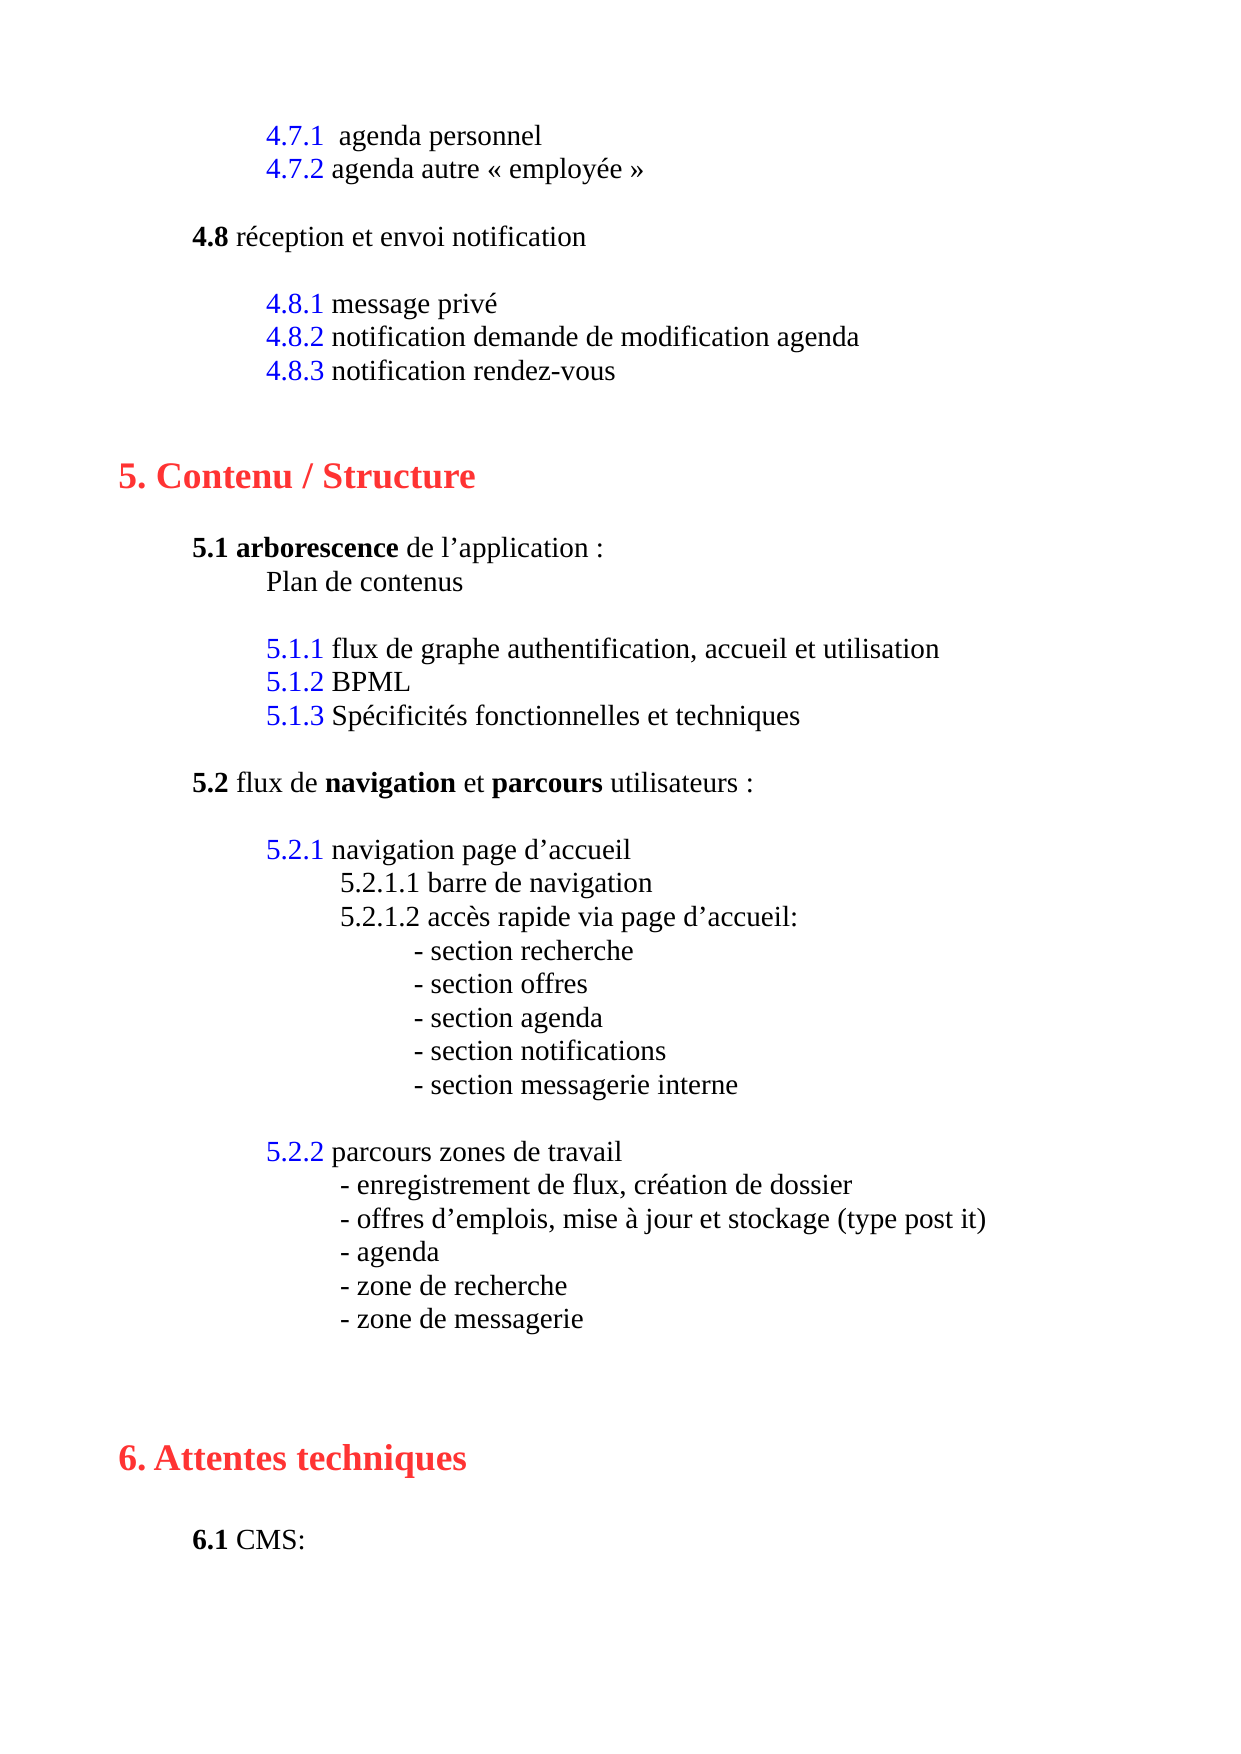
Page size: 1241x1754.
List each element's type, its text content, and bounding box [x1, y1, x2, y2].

text 5.2 flux de navigation et parcours utilisateurs : [118, 765, 1122, 798]
text - enregistrement de flux, création de dossier [118, 1167, 1122, 1201]
text 5.1.2 BPML [118, 664, 1122, 698]
text 4.8.2 notification demande de modification agenda [118, 319, 1122, 353]
text 5.1.1 flux de graphe authentification, accueil et utilisation [118, 631, 1122, 664]
text - section recherche [118, 933, 1122, 966]
text 6.1 CMS: [118, 1522, 1122, 1556]
text 4.8.3 notification rendez-vous [118, 353, 1122, 386]
text 4.7.1 agenda personnel [118, 118, 1122, 152]
text - section notifications [118, 1033, 1122, 1067]
text - zone de messagerie [118, 1302, 1122, 1335]
text 5.2.1.2 accès rapide via page d’accueil: [118, 899, 1122, 933]
text 4.8 réception et envoi notification [118, 219, 1122, 252]
text - section offres [118, 966, 1122, 1000]
text 5. Contenu / Structure [118, 453, 1122, 497]
text 5.1 arborescence de l’application : [118, 530, 1122, 564]
text 5.2.2 parcours zones de travail [118, 1134, 1122, 1167]
text 5.1.3 Spécificités fonctionnelles et techniques [118, 698, 1122, 731]
text 5.2.1.1 barre de navigation [118, 866, 1122, 899]
text - agenda [118, 1234, 1122, 1268]
text Plan de contenus [118, 564, 1122, 597]
text 4.8.1 message privé [118, 286, 1122, 319]
text 4.7.2 agenda autre « employée » [118, 152, 1122, 185]
text 5.2.1 navigation page d’accueil [118, 832, 1122, 866]
text - zone de recherche [118, 1268, 1122, 1302]
text - section messagerie interne [118, 1067, 1122, 1100]
text 6. Attentes techniques [118, 1436, 1122, 1479]
text - offres d’emplois, mise à jour et stockage (type post it) [118, 1201, 1122, 1234]
text - section agenda [118, 1000, 1122, 1033]
